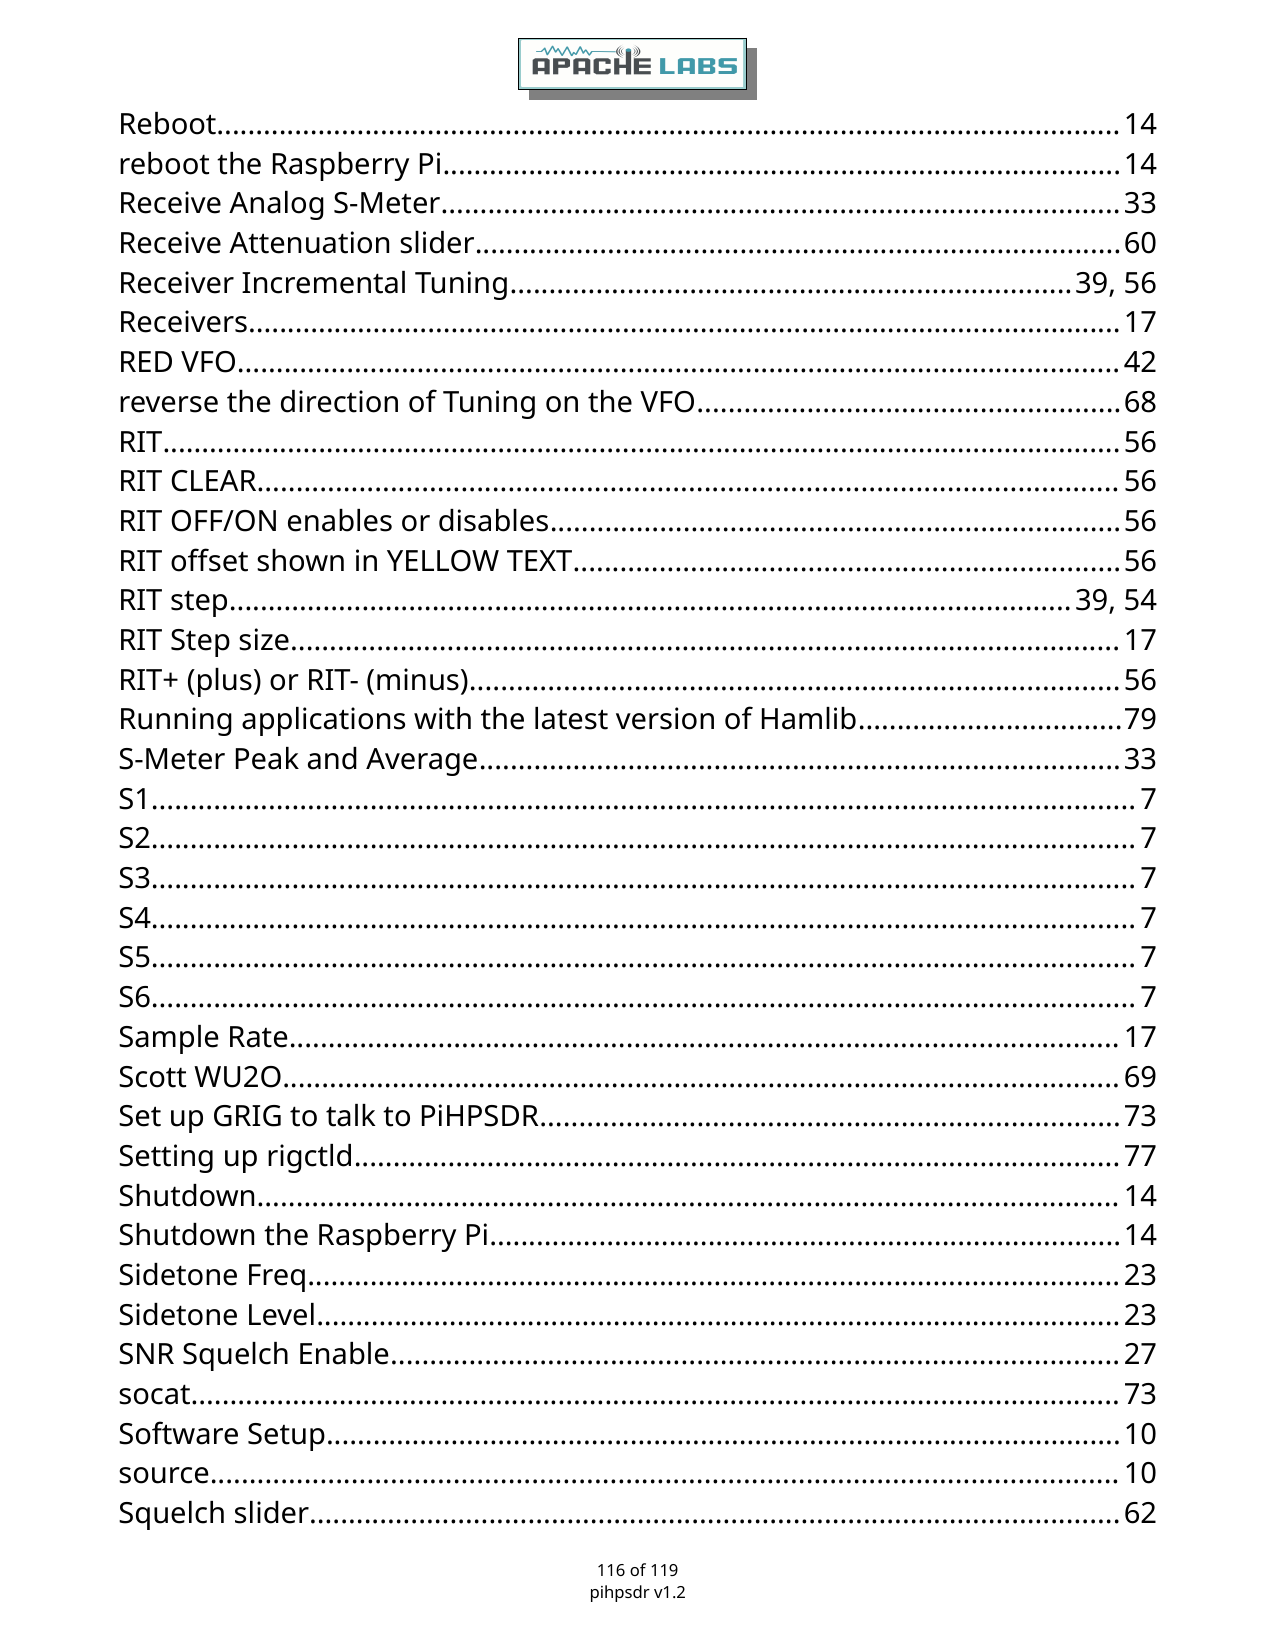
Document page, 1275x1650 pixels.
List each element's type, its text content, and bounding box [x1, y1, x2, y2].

text RIT Step size 17 [118, 619, 1157, 659]
text S4 7 [118, 897, 1157, 937]
text S2 7 [118, 818, 1157, 857]
text Squelch slider 62 [118, 1492, 1157, 1532]
text RIT 56 [118, 421, 1157, 461]
text Sidetone Freq 23 [118, 1254, 1157, 1294]
text socat 73 [118, 1373, 1157, 1413]
text RIT+ (plus) or RIT- (minus) 56 [118, 659, 1157, 699]
text source 10 [118, 1453, 1157, 1492]
text SNR Squelch Enable 27 [118, 1334, 1157, 1373]
text RIT step 39, 54 [118, 579, 1157, 619]
text Shutdown the Raspberry Pi 14 [118, 1214, 1157, 1254]
text Sidetone Level 23 [118, 1294, 1157, 1334]
text RED VFO 42 [118, 341, 1157, 381]
text S3 7 [118, 857, 1157, 897]
text Scott WU2O 69 [118, 1056, 1157, 1096]
text Sample Rate 17 [118, 1016, 1157, 1056]
text S-Meter Peak and Average 33 [118, 738, 1157, 778]
text reverse the direction of Tuning on the VFO 68 [118, 381, 1157, 421]
text RIT OFF/ON enables or disables 56 [118, 500, 1157, 540]
text Reboot 14 [118, 103, 1157, 143]
text Shutdown 14 [118, 1175, 1157, 1214]
text Receive Analog S-Meter 33 [118, 183, 1157, 222]
text Receive Attenuation slider 60 [118, 222, 1157, 262]
picture [521, 40, 744, 87]
text Receiver Incremental Tuning 39, 56 [118, 262, 1157, 302]
text Running applications with the latest version of Hamlib 79 [118, 699, 1157, 738]
text RIT CLEAR 56 [118, 461, 1157, 500]
text Set up GRIG to talk to PiHPSDR 73 [118, 1096, 1157, 1135]
text Receivers 17 [118, 302, 1157, 341]
text S5 7 [118, 937, 1157, 976]
text S1 7 [118, 778, 1157, 818]
text Software Setup 10 [118, 1413, 1157, 1453]
text S6 7 [118, 976, 1157, 1016]
text Setting up rigctld 77 [118, 1135, 1157, 1175]
text reboot the Raspberry Pi 14 [118, 143, 1157, 183]
text RIT offset shown in YELLOW TEXT 56 [118, 540, 1157, 579]
